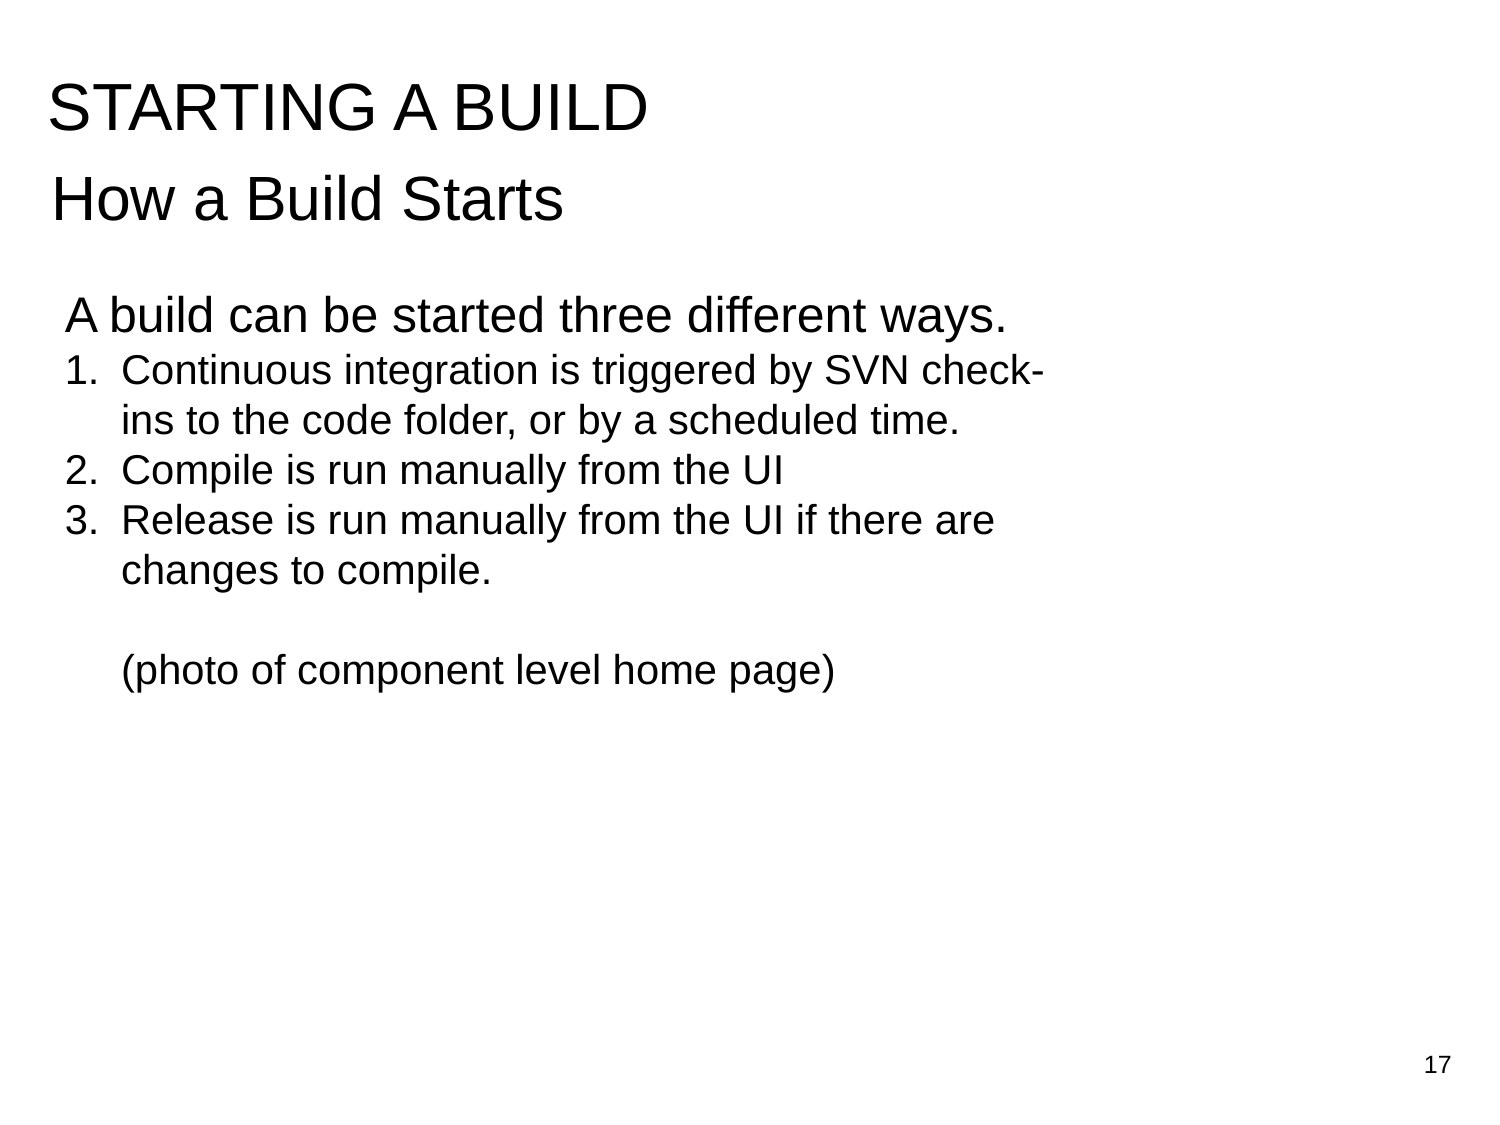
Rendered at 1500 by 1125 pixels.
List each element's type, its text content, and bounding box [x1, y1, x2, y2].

list How a Build Starts [48, 150, 1452, 241]
text_box A build can be started three different ways. Continuous integration is triggered by SVN check-ins to the code folder, or by a scheduled time. Compile is run manually from the UI Release is run manually from the UI if there are changes to compile. (photo of component level home page) [50, 275, 1075, 745]
title starting a build [48, 57, 1452, 150]
slide_number [1325, 1047, 1452, 1080]
